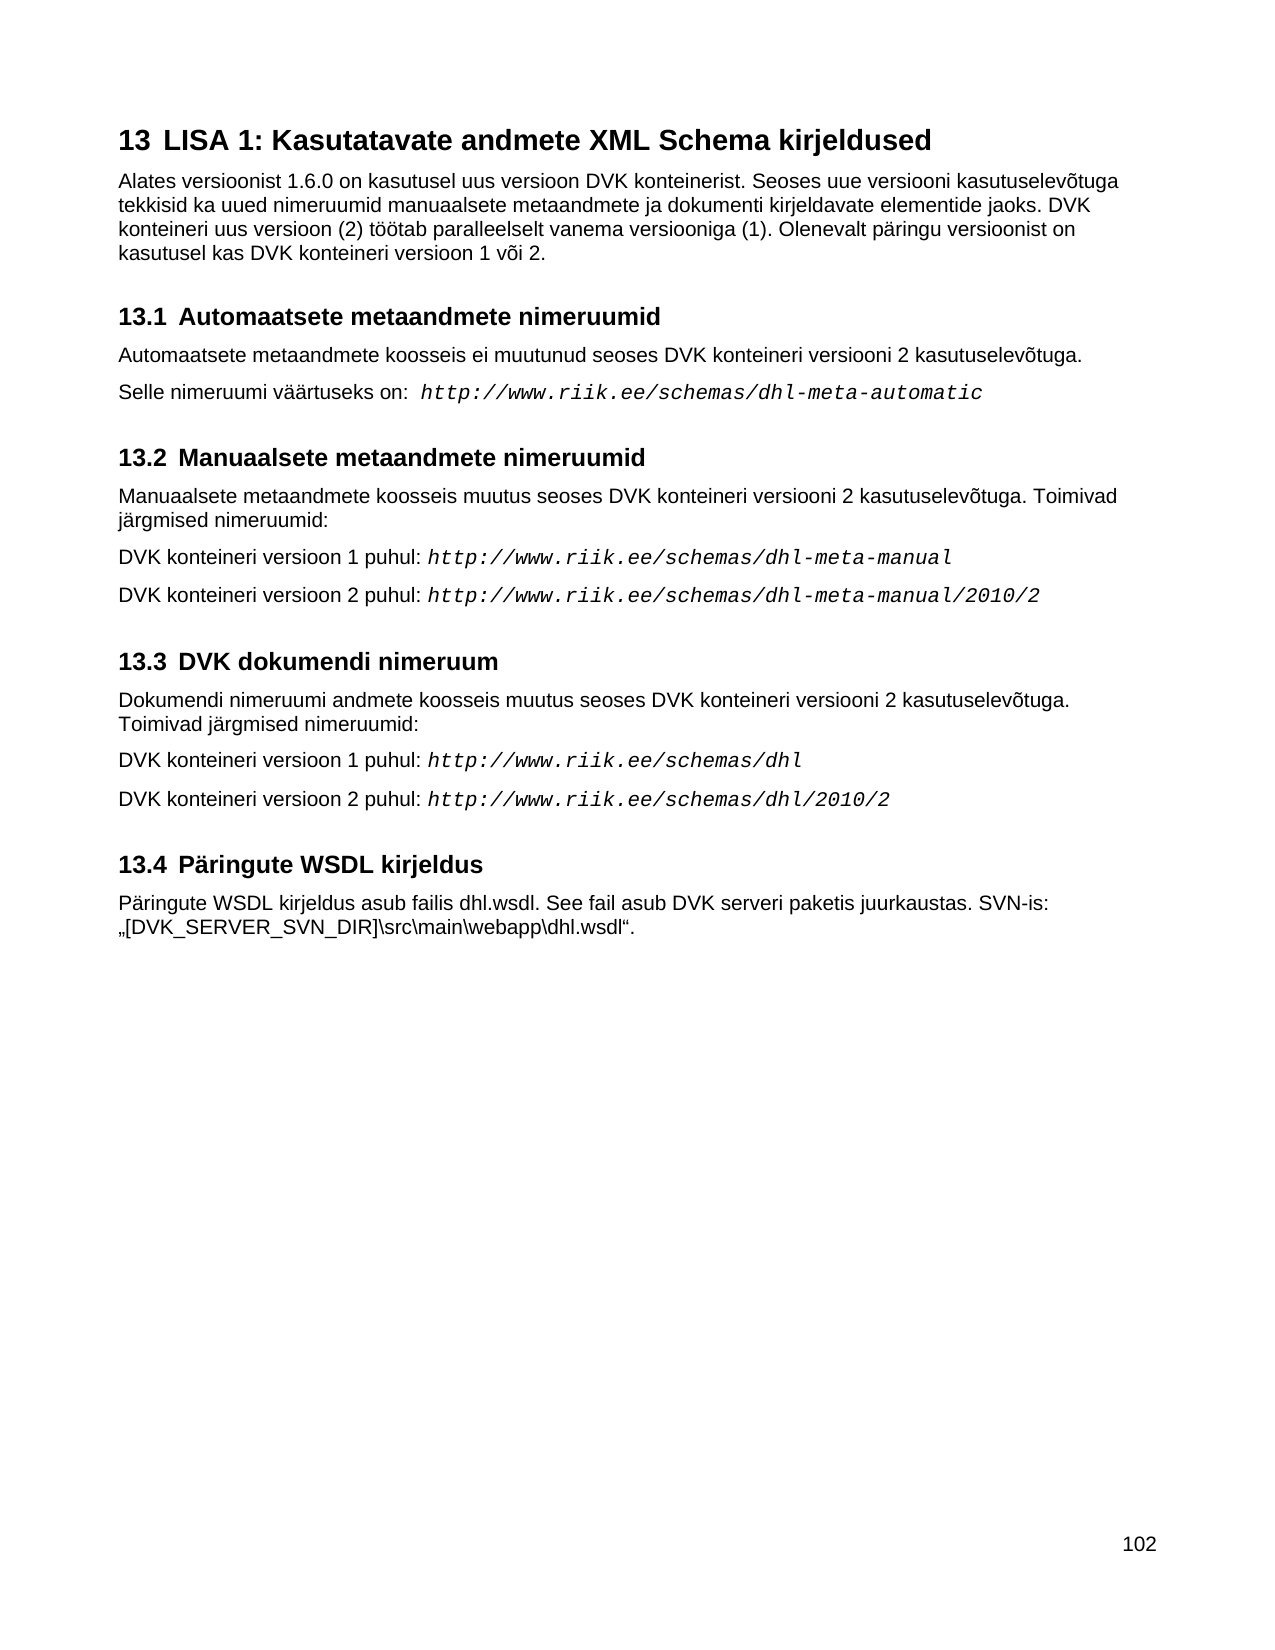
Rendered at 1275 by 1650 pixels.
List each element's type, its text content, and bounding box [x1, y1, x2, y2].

text DVK konteineri versioon 2 puhul: http://www.riik.ee/schemas/dhl-meta-manual/2010/2 [118, 583, 1157, 609]
text Selle nimeruumi väärtuseks on: http://www.riik.ee/schemas/dhl-meta-automatic [118, 380, 1157, 406]
subtitle DVK dokumendi nimeruum [118, 646, 1157, 675]
subtitle Automaatsete metaandmete nimeruumid [118, 302, 1157, 331]
text Automaatsete metaandmete koosseis ei muutunud seoses DVK konteineri versiooni 2 kasutuselevõtuga. [118, 343, 1157, 367]
text Manuaalsete metaandmete koosseis muutus seoses DVK konteineri versiooni 2 kasutuselevõtuga. Toimivad järgmised nimeruumid: [118, 484, 1157, 532]
text DVK konteineri versioon 1 puhul: http://www.riik.ee/schemas/dhl-meta-manual [118, 545, 1157, 571]
subtitle Päringute WSDL kirjeldus [118, 850, 1157, 878]
text DVK konteineri versioon 2 puhul: http://www.riik.ee/schemas/dhl/2010/2 [118, 786, 1157, 812]
text DVK konteineri versioon 1 puhul: http://www.riik.ee/schemas/dhl [118, 748, 1157, 774]
text Dokumendi nimeruumi andmete koosseis muutus seoses DVK konteineri versiooni 2 kasutuselevõtuga. Toimivad järgmised nimeruumid: [118, 688, 1157, 736]
text Päringute WSDL kirjeldus asub failis dhl.wsdl. See fail asub DVK serveri paketis juurkaustas. SVN-is: „[DVK_SERVER_SVN_DIR]\src\main\webapp\dhl.wsdl“. [118, 891, 1157, 939]
subtitle LISA 1: Kasutatavate andmete XML Schema kirjeldused [118, 123, 1157, 156]
text Alates versioonist 1.6.0 on kasutusel uus versioon DVK konteinerist. Seoses uue versiooni kasutuselevõtuga tekkisid ka uued nimeruumid manuaalsete metaandmete ja dokumenti kirjeldavate elementide jaoks. DVK konteineri uus versioon (2) töötab paralleelselt vanema versiooniga (1). Olenevalt päringu versioonist on kasutusel kas DVK konteineri versioon 1 või 2. [118, 169, 1157, 264]
subtitle Manuaalsete metaandmete nimeruumid [118, 443, 1157, 472]
